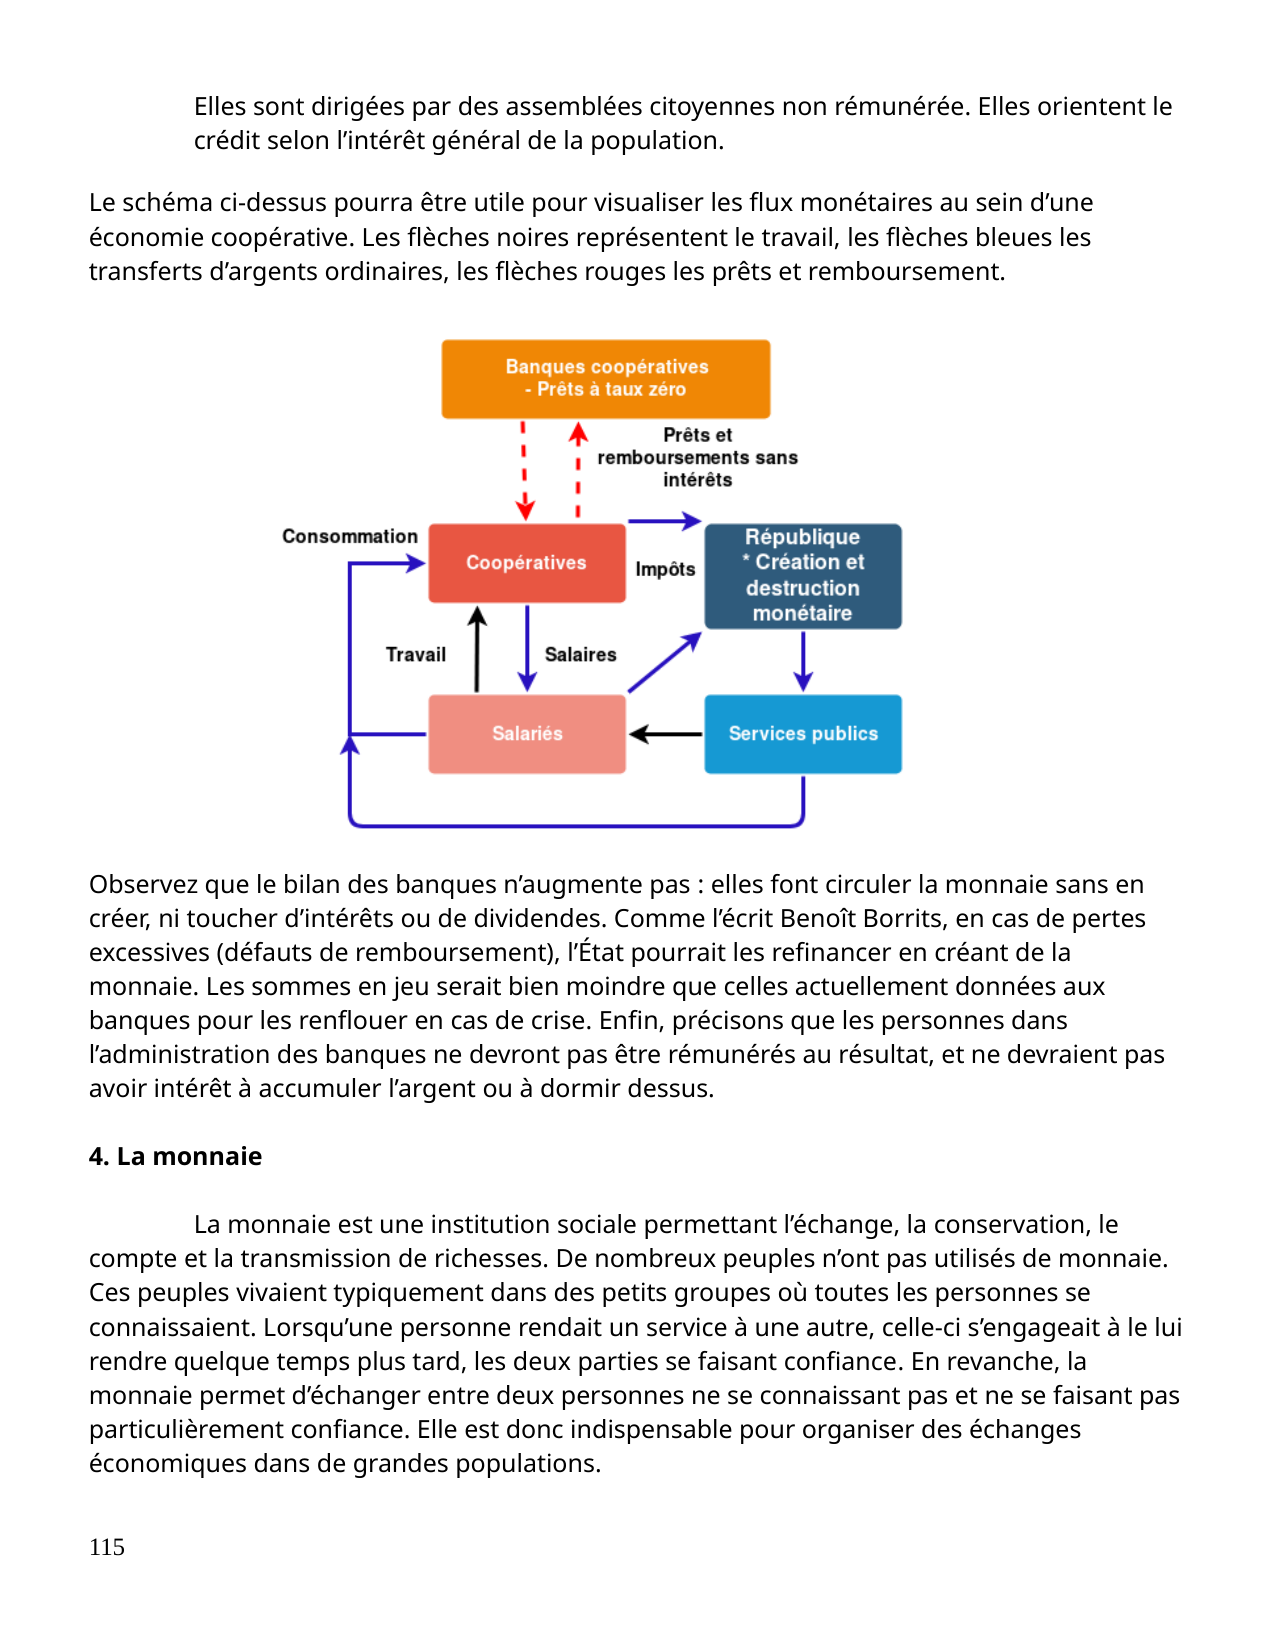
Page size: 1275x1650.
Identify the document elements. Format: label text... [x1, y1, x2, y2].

text Elles sont dirigées par des assemblées citoyennes non rémunérée. Elles orientent le crédit selon l’intérêt général de la population. [193, 88, 1186, 157]
picture [282, 338, 904, 839]
text 4. La monnaie [88, 1139, 1186, 1173]
text La monnaie est une institution sociale permettant l’échange, la conservation, le compte et la transmission de richesses. De nombreux peuples n’ont pas utilisés de monnaie. Ces peuples vivaient typiquement dans des petits groupes où toutes les personnes se connaissaient. Lorsqu’une personne rendait un service à une autre, celle-ci s’engageait à le lui rendre quelque temps plus tard, les deux parties se faisant confiance. En revanche, la monnaie permet d’échanger entre deux personnes ne se connaissant pas et ne se faisant pas particulièrement confiance. Elle est donc indispensable pour organiser des échanges économiques dans de grandes populations. [88, 1207, 1186, 1479]
text créer, ni toucher d’intérêts ou de dividendes. Comme l’écrit Benoît Borrits, en cas de pertes excessives (défauts de remboursement), l’État pourrait les refinancer en créant de la monnaie. Les sommes en jeu serait bien moindre que celles actuellement données aux banques pour les renflouer en cas de crise. Enfin, précisons que les personnes dans l’administration des banques ne devront pas être rémunérés au résultat, et ne devraient pas avoir intérêt à accumuler l’argent ou à dormir dessus. [88, 900, 1186, 1105]
text Observez que le bilan des banques n’augmente pas : elles font circuler la monnaie sans en [88, 866, 1186, 900]
text Le schéma ci-dessus pourra être utile pour visualiser les flux monétaires au sein d’une économie coopérative. Les flèches noires représentent le travail, les flèches bleues les transferts d’argents ordinaires, les flèches rouges les prêts et remboursement. [88, 185, 1186, 287]
